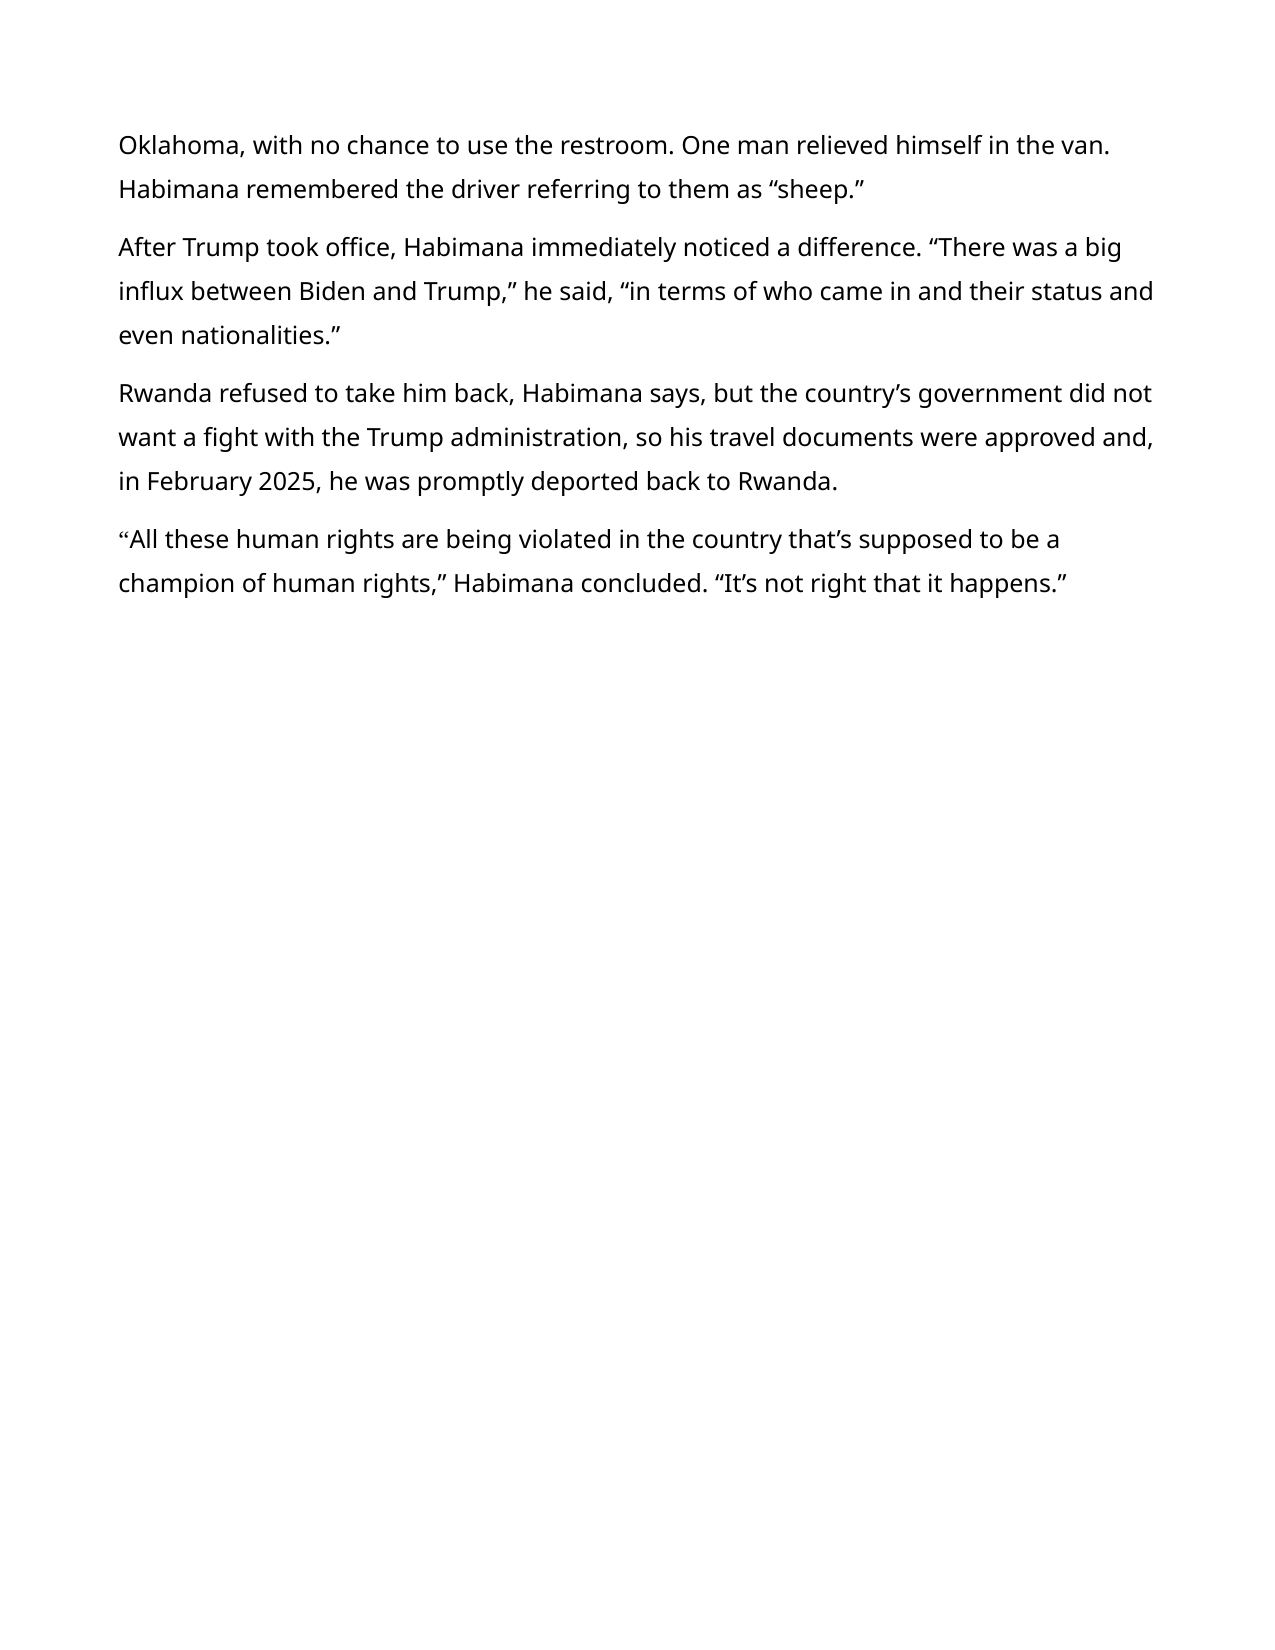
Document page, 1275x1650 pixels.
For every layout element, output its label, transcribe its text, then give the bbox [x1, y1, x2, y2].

text “All these human rights are being violated in the country that’s supposed to be a champion of human rights,” Habimana concluded. “It’s not right that it happens.” [118, 512, 1157, 599]
text After Trump took office, Habimana immediately noticed a difference. “There was a big influx between Biden and Trump,” he said, “in terms of who came in and their status and even nationalities.” [118, 220, 1157, 351]
text Rwanda refused to take him back, Habimana says, but the country’s government did not want a fight with the Trump administration, so his travel documents were approved and, in February 2025, he was promptly deported back to Rwanda. [118, 366, 1157, 497]
text Oklahoma, with no chance to use the restroom. One man relieved himself in the van. Habimana remembered the driver referring to them as “sheep.” [118, 118, 1157, 206]
